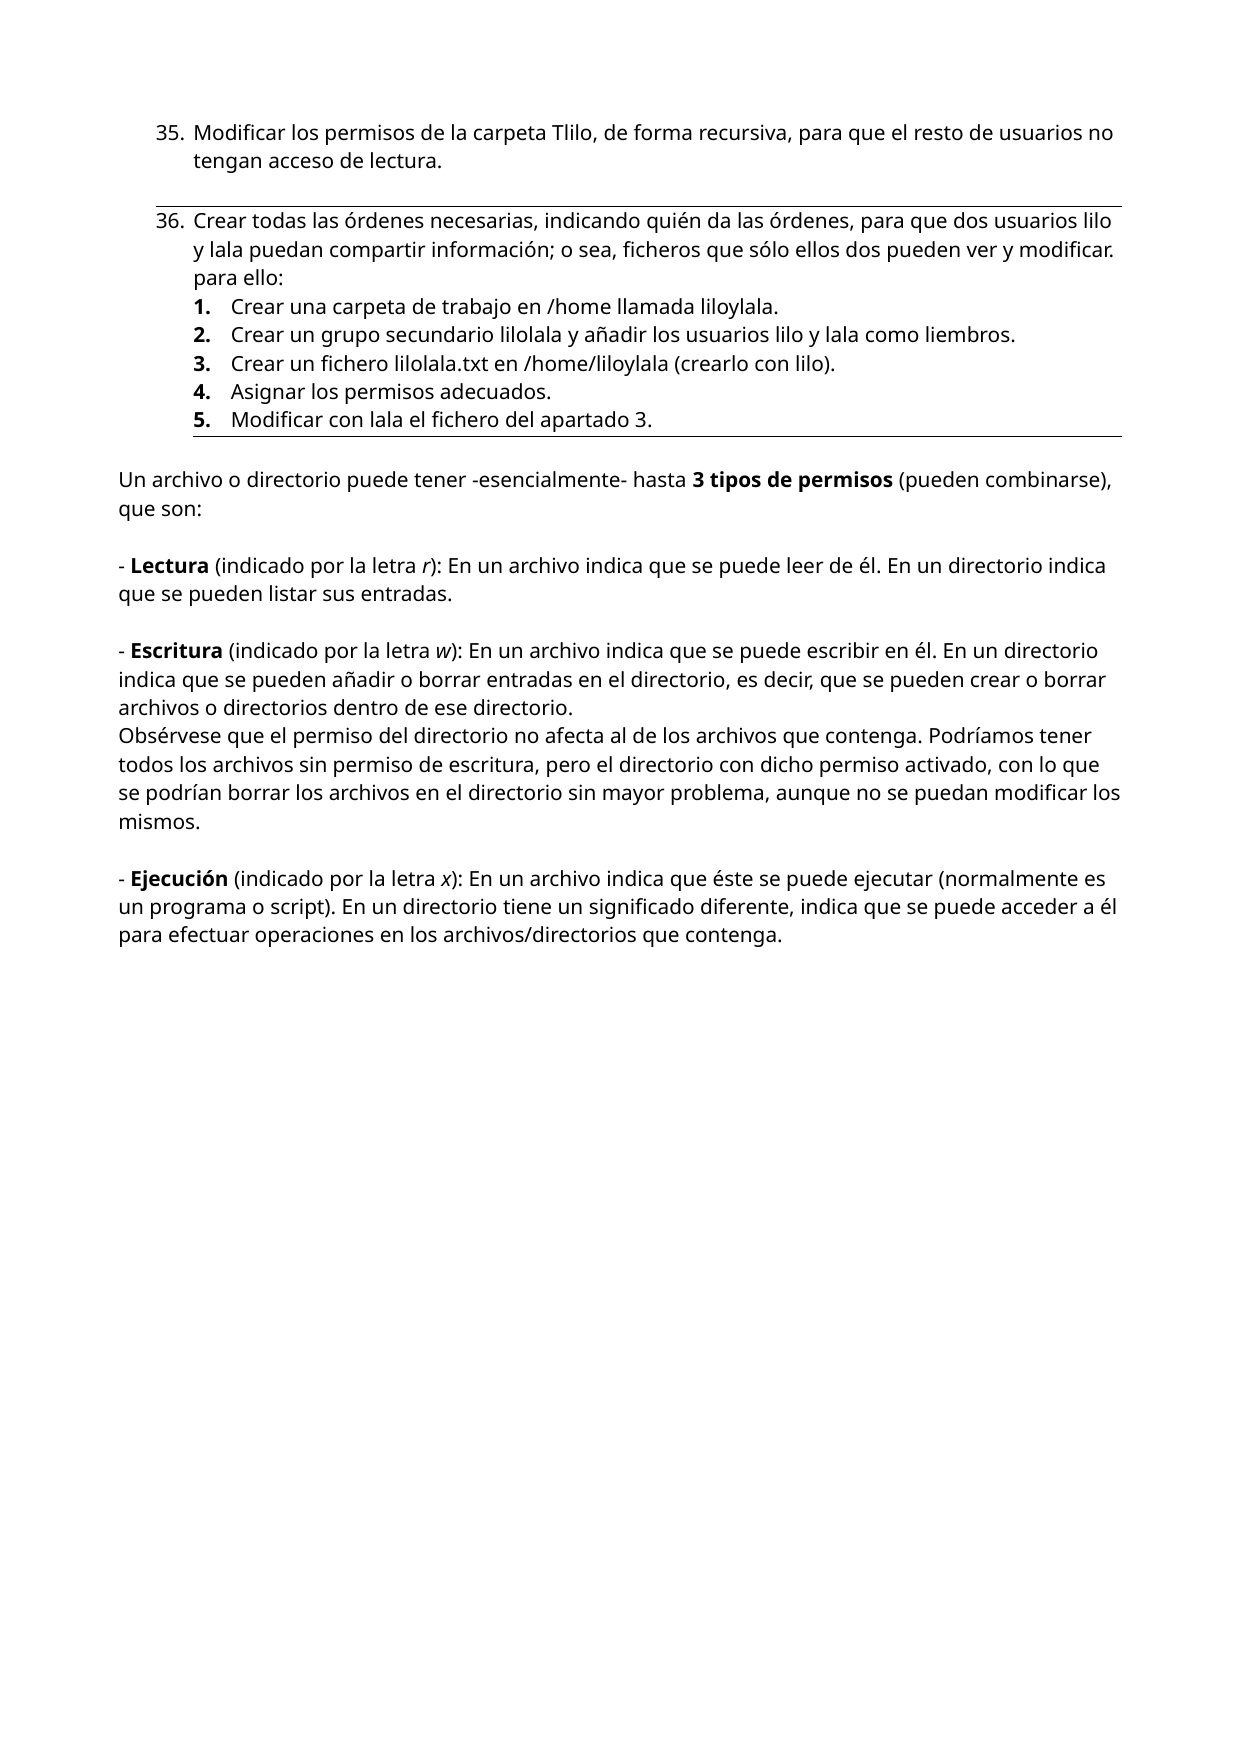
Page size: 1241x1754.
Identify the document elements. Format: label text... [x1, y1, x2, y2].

list Crear una carpeta de trabajo en /home llamada liloylala. [193, 292, 1122, 320]
text Un archivo o directorio puede tener -esencialmente- hasta 3 tipos de permisos (pueden combinarse), que son: - Lectura (indicado por la letra r): En un archivo indica que se puede leer de él. En un directorio indica que se pueden listar sus entradas. - Escritura (indicado por la letra w): En un archivo indica que se puede escribir en él. En un directorio indica que se pueden añadir o borrar entradas en el directorio, es decir, que se pueden crear o borrar archivos o directorios dentro de ese directorio. Obsérvese que el permiso del directorio no afecta al de los archivos que contenga. Podríamos tener todos los archivos sin permiso de escritura, pero el directorio con dicho permiso activado, con lo que se podrían borrar los archivos en el directorio sin mayor problema, aunque no se puedan modificar los mismos. - Ejecución (indicado por la letra x): En un archivo indica que éste se puede ejecutar (normalmente es un programa o script). En un directorio tiene un significado diferente, indica que se puede acceder a él para efectuar operaciones en los archivos/directorios que contenga. [118, 466, 1122, 978]
list Modificar los permisos de la carpeta Tlilo, de forma recursiva, para que el resto de usuarios no tengan acceso de lectura. [156, 118, 1122, 175]
list Asignar los permisos adecuados. [193, 377, 1122, 406]
list Crear todas las órdenes necesarias, indicando quién da las órdenes, para que dos usuarios lilo y lala puedan compartir información; o sea, ficheros que sólo ellos dos pueden ver y modificar. para ello: [156, 207, 1122, 292]
list Modificar con lala el fichero del apartado 3. [193, 406, 1122, 436]
list Crear un fichero lilolala.txt en /home/liloylala (crearlo con lilo). [193, 349, 1122, 377]
list Crear un grupo secundario lilolala y añadir los usuarios lilo y lala como liembros. [193, 320, 1122, 349]
